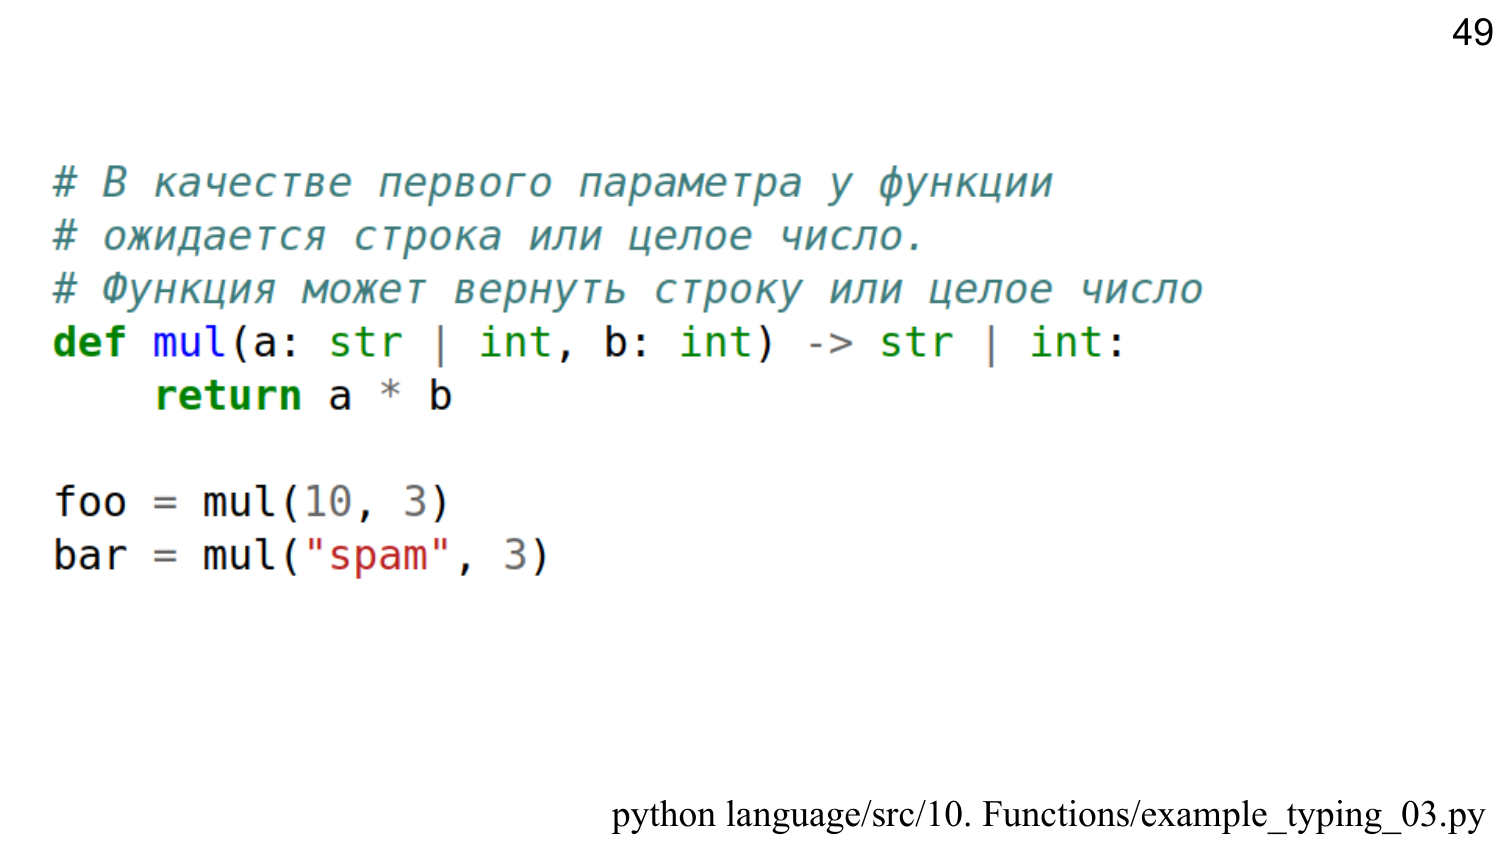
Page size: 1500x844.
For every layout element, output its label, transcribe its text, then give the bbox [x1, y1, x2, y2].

text_box python language/src/10. Functions/example_typing_03.py [611, 781, 1500, 842]
picture [39, 150, 1214, 590]
